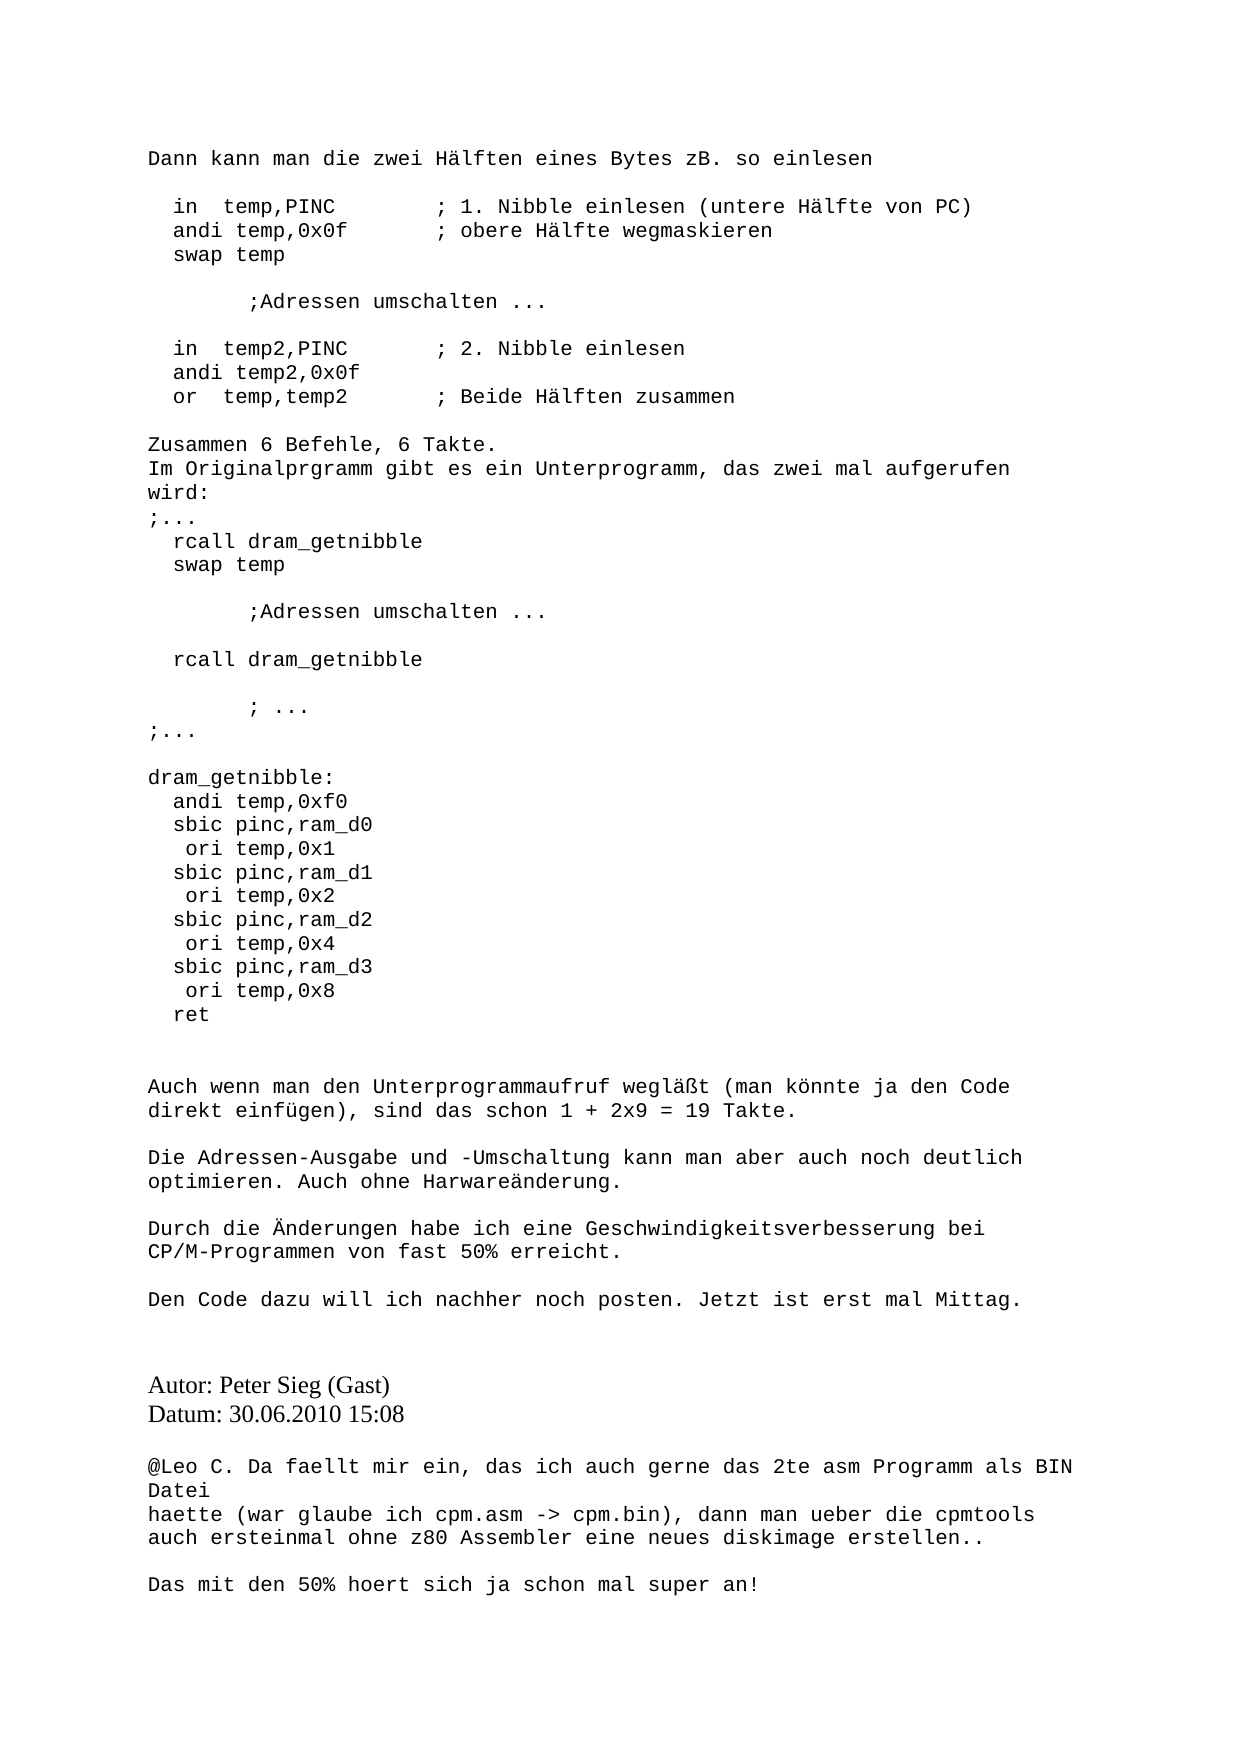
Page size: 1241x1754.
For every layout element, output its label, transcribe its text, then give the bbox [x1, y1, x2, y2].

text direkt einfügen), sind das schon 1 + 2x9 = 19 Takte. [148, 1100, 1093, 1123]
text Datum: 30.06.2010 15:08 [148, 1399, 1093, 1427]
table_header in temp,PINC ; 1. Nibble einlesen (untere Hälfte von PC) andi temp,0x0f ; obere Hälfte wegmaskieren swap temp ;Adressen umschalten ... in temp2,PINC ; 2. Nibble einlesen andi temp2,0x0f or temp,temp2 ; Beide Hälften zusammen [146, 171, 981, 411]
text @Leo C. Da faellt mir ein, das ich auch gerne das 2te asm Programm als BIN Datei [148, 1456, 1093, 1503]
text Das mit den 50% hoert sich ja schon mal super an! [148, 1574, 1093, 1598]
text Dann kann man die zwei Hälften eines Bytes zB. so einlesen [148, 148, 1093, 171]
text wird: [148, 482, 1093, 505]
text optimieren. Auch ohne Harwareänderung. [148, 1171, 1093, 1194]
text Auch wenn man den Unterprogrammaufruf wegläßt (man könnte ja den Code [148, 1076, 1093, 1100]
text Den Code dazu will ich nachher noch posten. Jetzt ist erst mal Mittag. [148, 1289, 1093, 1312]
text Zusammen 6 Befehle, 6 Takte. [148, 434, 1093, 458]
table_header ;... rcall dram_getnibble swap temp ;Adressen umschalten ... rcall dram_getnibble ; ... ;... dram_getnibble: andi temp,0xf0 sbic pinc,ram_d0 ori temp,0x1 sbic pinc,ram_d1 ori temp,0x2 sbic pinc,ram_d2 ori temp,0x4 sbic pinc,ram_d3 ori temp,0x8 ret [146, 505, 556, 1052]
text Im Originalprgramm gibt es ein Unterprogramm, das zwei mal aufgerufen [148, 458, 1093, 482]
text Die Adressen-Ausgabe und -Umschaltung kann man aber auch noch deutlich [148, 1147, 1093, 1171]
text Durch die Änderungen habe ich eine Geschwindigkeitsverbesserung bei [148, 1218, 1093, 1242]
text Autor: Peter Sieg (Gast) [148, 1370, 1093, 1399]
text haette (war glaube ich cpm.asm -> cpm.bin), dann man ueber die cpmtools [148, 1503, 1093, 1527]
text CP/M-Programmen von fast 50% erreicht. [148, 1242, 1093, 1265]
text auch ersteinmal ohne z80 Assembler eine neues diskimage erstellen.. [148, 1527, 1093, 1551]
